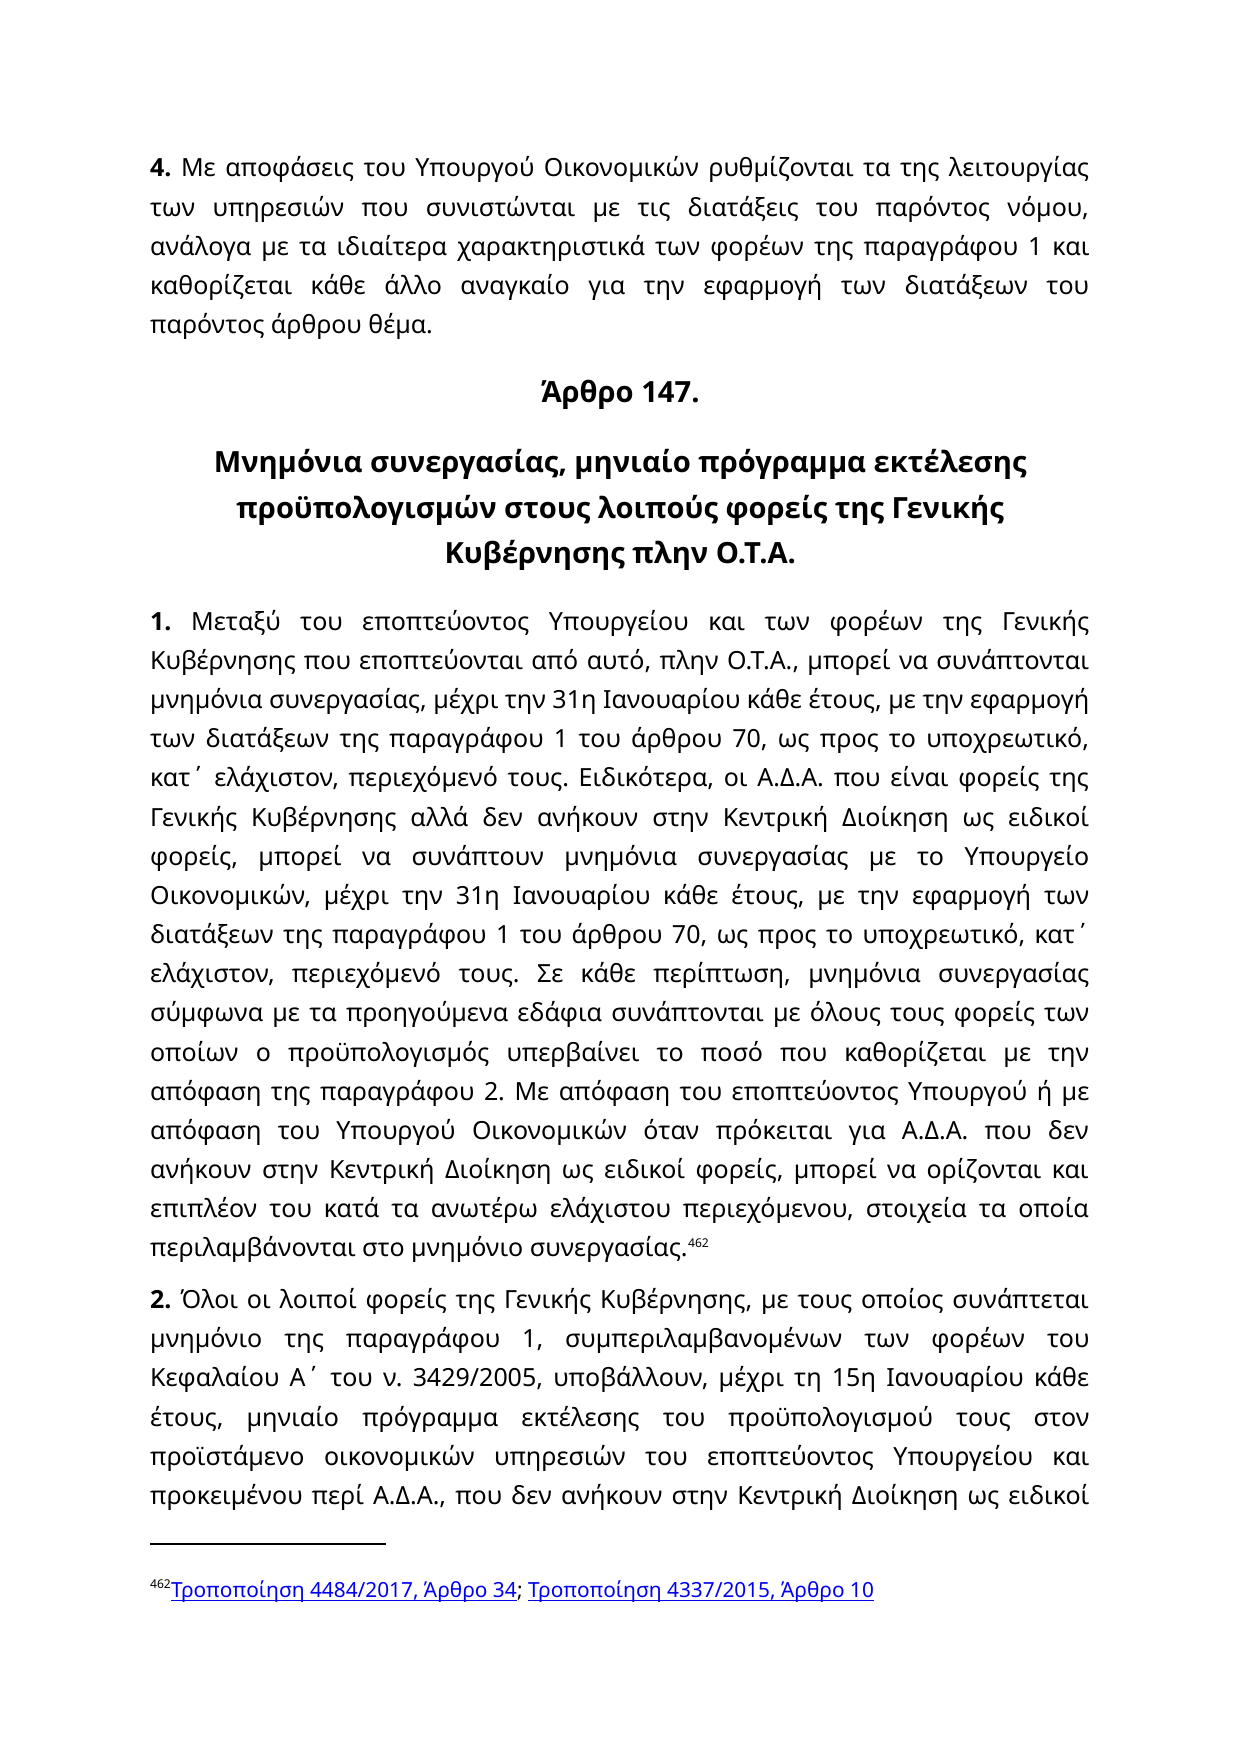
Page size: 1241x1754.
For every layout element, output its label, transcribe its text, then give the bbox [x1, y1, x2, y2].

text 4. Με αποφάσεις του Υπουργού Οικονομικών ρυθμίζονται τα της λειτουργίας των υπηρεσιών που συνιστώνται με τις διατάξεις του παρόντος νόμου, ανάλογα με τα ιδιαίτερα χαρακτηριστικά των φορέων της παραγράφου 1 και καθορίζεται κάθε άλλο αναγκαίο για την εφαρμογή των διατάξεων του παρόντος άρθρου θέμα. [150, 150, 1090, 341]
text Τροποποίηση 4484/2017, Άρθρο 34; Τροποποίηση 4337/2015, Άρθρο 10 [150, 1576, 1090, 1604]
subtitle Μνημόνια συνεργασίας, μηνιαίο πρόγραμμα εκτέλεσης προϋπολογισμών στους λοιπούς φορείς της Γενικής Κυβέρνησης πλην Ο.Τ.Α. [150, 441, 1090, 572]
text 2. Όλοι οι λοιποί φορείς της Γενικής Κυβέρνησης, µε τους οποίος συνάπτεται µνηµόνιο της παραγράφου 1, συµπεριλαµβανοµένων των φορέων του Κεφαλαίου Α΄ του ν. 3429/2005, υποβάλλουν, µέχρι τη 15η Ιανουαρίου κάθε έτους, µηνιαίο πρόγραµµα εκτέλεσης του προϋπολογισµού τους στον προϊστάµενο οικονοµικών υπηρεσιών του εποπτεύοντος Υπουργείου και προκειµένου περί Α.Δ.Α., που δεν ανήκουν στην Κεντρική Διοίκηση ως ειδικοί [150, 1282, 1090, 1512]
subtitle Άρθρο 147. [150, 371, 1090, 411]
text 1. Μεταξύ του εποπτεύοντος Υπουργείου και των φορέων της Γενικής Κυβέρνησης που εποπτεύονται από αυτό, πλην Ο.Τ.Α., µπορεί να συνάπτονται µνηµόνια συνεργασίας, µέχρι την 31η Ιανουαρίου κάθε έτους, µε την εφαρµογή των διατάξεων της παραγράφου 1 του άρθρου 70, ως προς το υποχρεωτικό, κατ΄ ελάχιστον, περιεχόµενό τους. Ειδικότερα, οι Α.Δ.Α. που είναι φορείς της Γενικής Κυβέρνησης αλλά δεν ανήκουν στην Κεντρική Διοίκηση ως ειδικοί φορείς, µπορεί να συνάπτουν µνηµόνια συνεργασίας µε το Υπουργείο Οικονοµικών, µέχρι την 31η Ιανουαρίου κάθε έτους, µε την εφαρµογή των διατάξεων της παραγράφου 1 του άρθρου 70, ως προς το υποχρεωτικό, κατ΄ ελάχιστον, περιεχόµενό τους. Σε κάθε περίπτωση, µνηµόνια συνεργασίας σύµφωνα µε τα προηγούµενα εδάφια συνάπτονται µε όλους τους φορείς των οποίων ο προϋπολογισµός υπερβαίνει το ποσό που καθορίζεται µε την απόφαση της παραγράφου 2. Με απόφαση του εποπτεύοντος Υπουργού ή µε απόφαση του Υπουργού Οικονοµικών όταν πρόκειται για Α.Δ.Α. που δεν ανήκουν στην Κεντρική Διοίκηση ως ειδικοί φορείς, µπορεί να ορίζονται και επιπλέον του κατά τα ανωτέρω ελάχιστου περιεχόµενου, στοιχεία τα οποία περιλαµβάνονται στο µνηµόνιο συνεργασίας. [150, 603, 1090, 1264]
